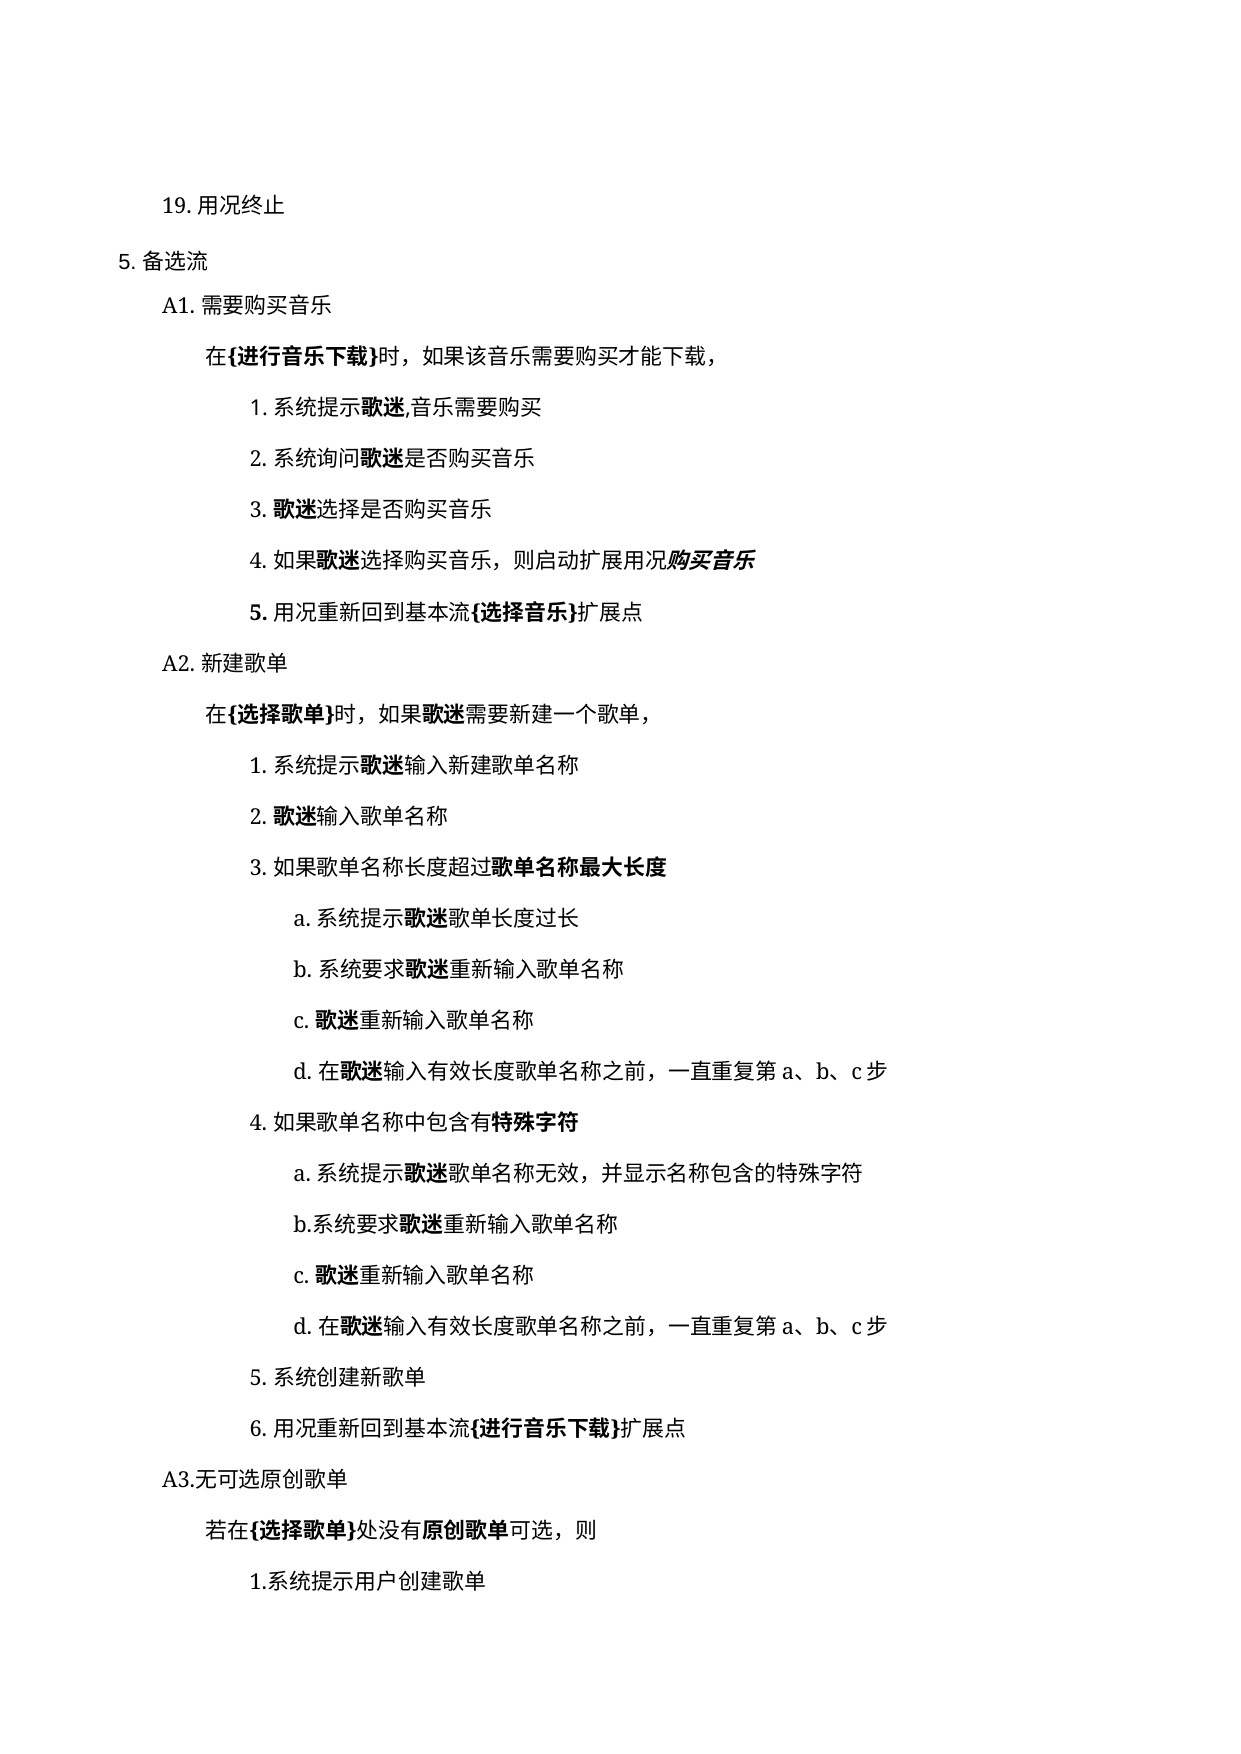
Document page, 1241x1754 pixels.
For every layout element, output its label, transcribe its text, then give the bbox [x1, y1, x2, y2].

text 1. 系统提示歌迷,音乐需要购买 [118, 390, 1122, 422]
text 4. 如果歌迷选择购买音乐，则启动扩展用况购买音乐 [118, 543, 1122, 575]
text 在{进行音乐下载}时，如果该音乐需要购买才能下载， [118, 339, 1122, 371]
text c. 歌迷重新输入歌单名称 [118, 1003, 1122, 1035]
text a. 系统提示歌迷歌单长度过长 [118, 901, 1122, 933]
text 2. 歌迷输入歌单名称 [118, 799, 1122, 831]
text 3. 如果歌单名称长度超过歌单名称最大长度 [118, 850, 1122, 882]
text 若在{选择歌单}处没有原创歌单可选，则 [118, 1513, 1122, 1545]
text b. 系统要求歌迷重新输入歌单名称 [118, 952, 1122, 984]
subtitle 备选流 [118, 244, 1122, 276]
text a. 系统提示歌迷歌单名称无效，并显示名称包含的特殊字符 [118, 1156, 1122, 1188]
text 5. 系统创建新歌单 [118, 1360, 1122, 1392]
text 2. 系统询问歌迷是否购买音乐 [118, 441, 1122, 473]
text b.系统要求歌迷重新输入歌单名称 [118, 1207, 1122, 1239]
text A3.无可选原创歌单 [118, 1462, 1122, 1494]
text d. 在歌迷输入有效长度歌单名称之前，一直重复第a、b、c步 [118, 1054, 1122, 1086]
text 1. 系统提示歌迷输入新建歌单名称 [118, 748, 1122, 779]
text 6. 用况重新回到基本流{进行音乐下载}扩展点 [118, 1411, 1122, 1443]
text 3. 歌迷选择是否购买音乐 [118, 492, 1122, 524]
text 1.系统提示用户创建歌单 [118, 1564, 1122, 1596]
text 19. 用况终止 [118, 188, 1122, 219]
text d. 在歌迷输入有效长度歌单名称之前，一直重复第a、b、c步 [118, 1309, 1122, 1341]
text A2. 新建歌单 [118, 646, 1122, 677]
text 5. 用况重新回到基本流{选择音乐}扩展点 [118, 594, 1122, 626]
text 4. 如果歌单名称中包含有特殊字符 [118, 1105, 1122, 1137]
text A1. 需要购买音乐 [118, 288, 1122, 320]
text c. 歌迷重新输入歌单名称 [118, 1258, 1122, 1290]
text 在{选择歌单}时，如果歌迷需要新建一个歌单， [118, 697, 1122, 728]
